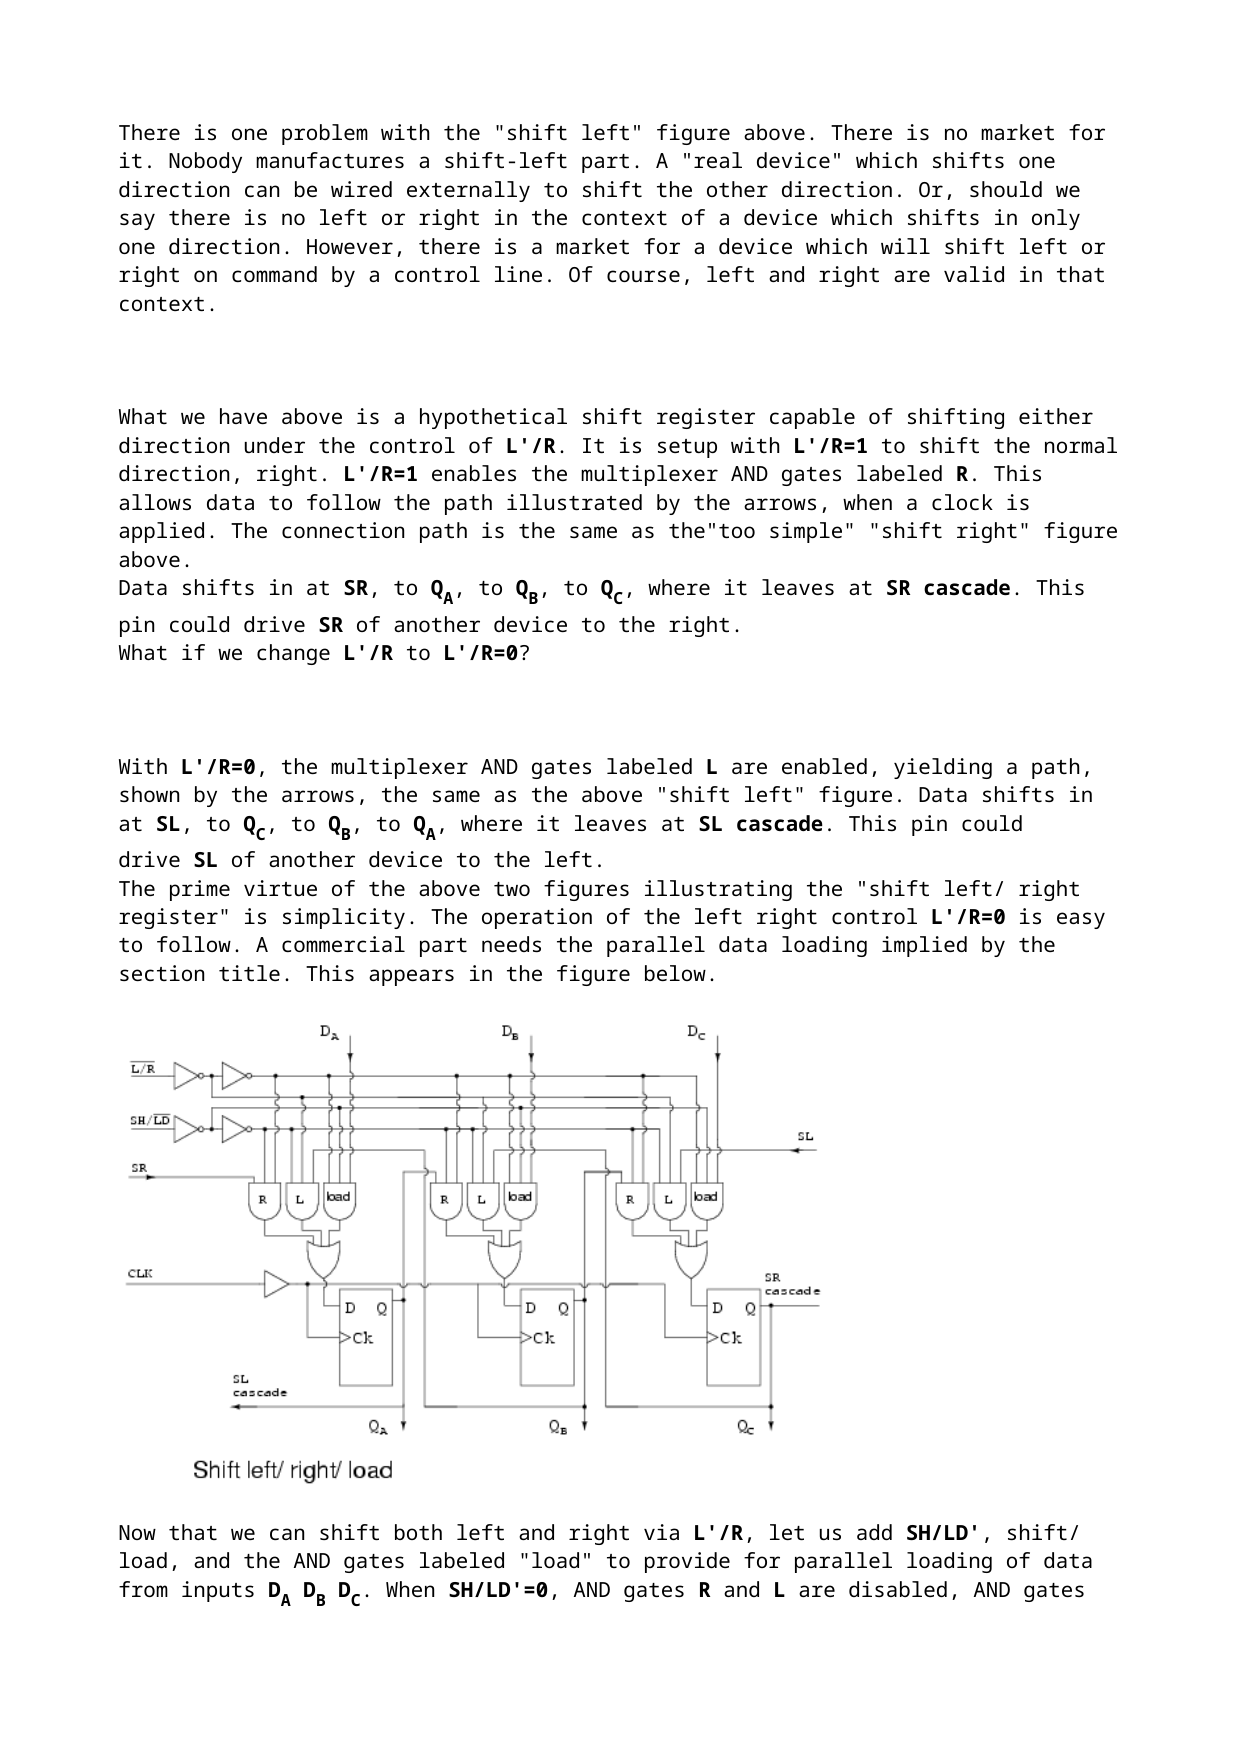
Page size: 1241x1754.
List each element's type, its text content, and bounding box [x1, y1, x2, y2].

picture [118, 1016, 829, 1490]
text The prime virtue of the above two figures illustrating the "shift left/ right register" is simplicity. The operation of the left right control L'/R=0 is easy to follow. A commercial part needs the parallel data loading implied by the section title. This appears in the figure below. [118, 874, 1122, 987]
text There is one problem with the "shift left" figure above. There is no market for it. Nobody manufactures a shift-left part. A "real device" which shifts one direction can be wired externally to shift the other direction. Or, should we say there is no left or right in the context of a device which shifts in only one direction. However, there is a market for a device which will shift left or right on command by a control line. Of course, left and right are valid in that context. [118, 118, 1122, 317]
text Now that we can shift both left and right via L'/R, let us add SH/LD', shift/ load, and the AND gates labeled "load" to provide for parallel loading of data from inputs DA DB DC. When SH/LD'=0, AND gates R and L are disabled, AND gates [118, 1518, 1122, 1611]
text With L'/R=0, the multiplexer AND gates labeled L are enabled, yielding a path, shown by the arrows, the same as the above "shift left" figure. Data shifts in at SL, to QC, to QB, to QA, where it leaves at SL cascade. This pin could drive SL of another device to the left. [118, 752, 1122, 874]
text What we have above is a hypothetical shift register capable of shifting either direction under the control of L'/R. It is setup with L'/R=1 to shift the normal direction, right. L'/R=1 enables the multiplexer AND gates labeled R. This allows data to follow the path illustrated by the arrows, when a clock is applied. The connection path is the same as the"too simple" "shift right" figure above. [118, 402, 1122, 573]
text What if we change L'/R to L'/R=0? [118, 638, 1122, 667]
text Data shifts in at SR, to QA, to QB, to QC, where it leaves at SR cascade. This pin could drive SR of another device to the right. [118, 573, 1122, 638]
